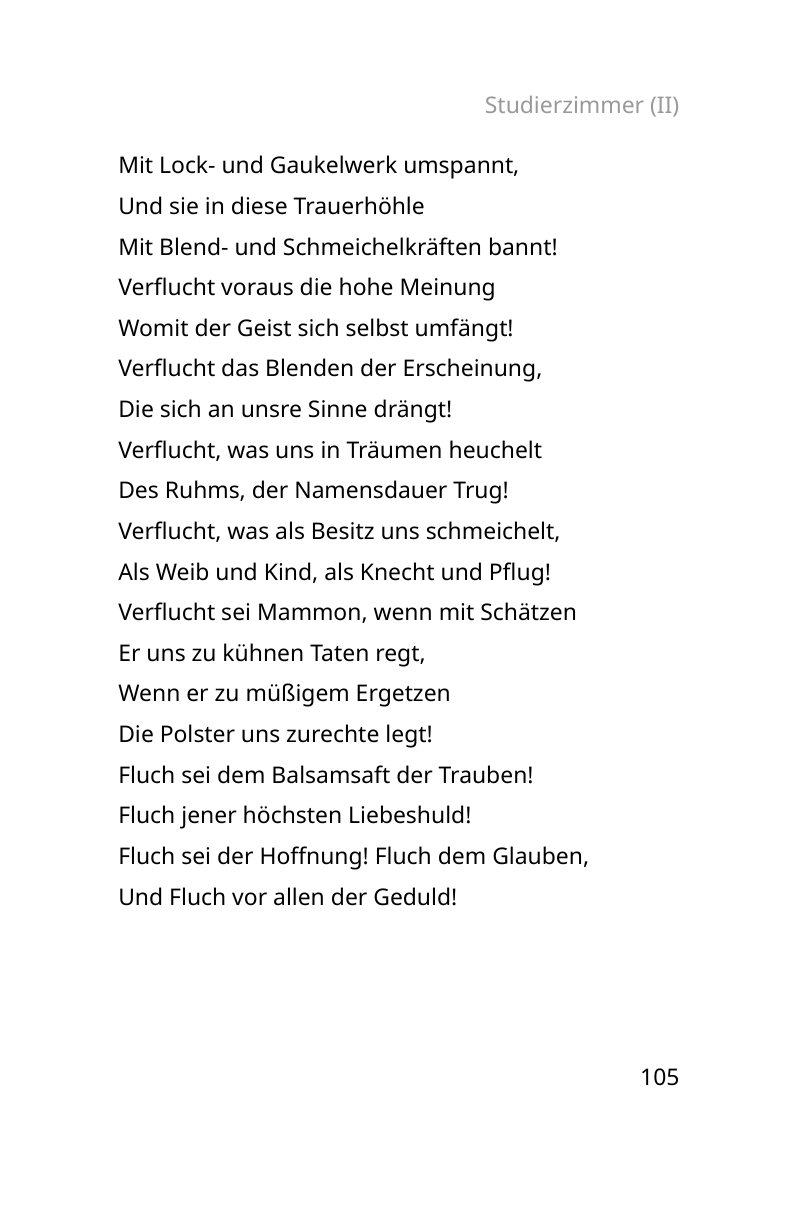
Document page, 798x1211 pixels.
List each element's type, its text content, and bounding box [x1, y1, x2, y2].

text Mit Lock- und Gaukelwerk umspannt, Und sie in diese Trauerhöhle Mit Blend- und Schmeichelkräften bannt! Verflucht voraus die hohe Meinung Womit der Geist sich selbst umfängt! Verflucht das Blenden der Erscheinung, Die sich an unsre Sinne drängt! Verflucht, was uns in Träumen heuchelt Des Ruhms, der Namensdauer Trug! Verflucht, was als Besitz uns schmeichelt, Als Weib und Kind, als Knecht und Pflug! Verflucht sei Mammon, wenn mit Schätzen Er uns zu kühnen Taten regt, Wenn er zu müßigem Ergetzen Die Polster uns zurechte legt! Fluch sei dem Balsamsaft der Trauben! Fluch jener höchsten Liebeshuld! Fluch sei der Hoffnung! Fluch dem Glauben, Und Fluch vor allen der Geduld! [118, 149, 679, 912]
